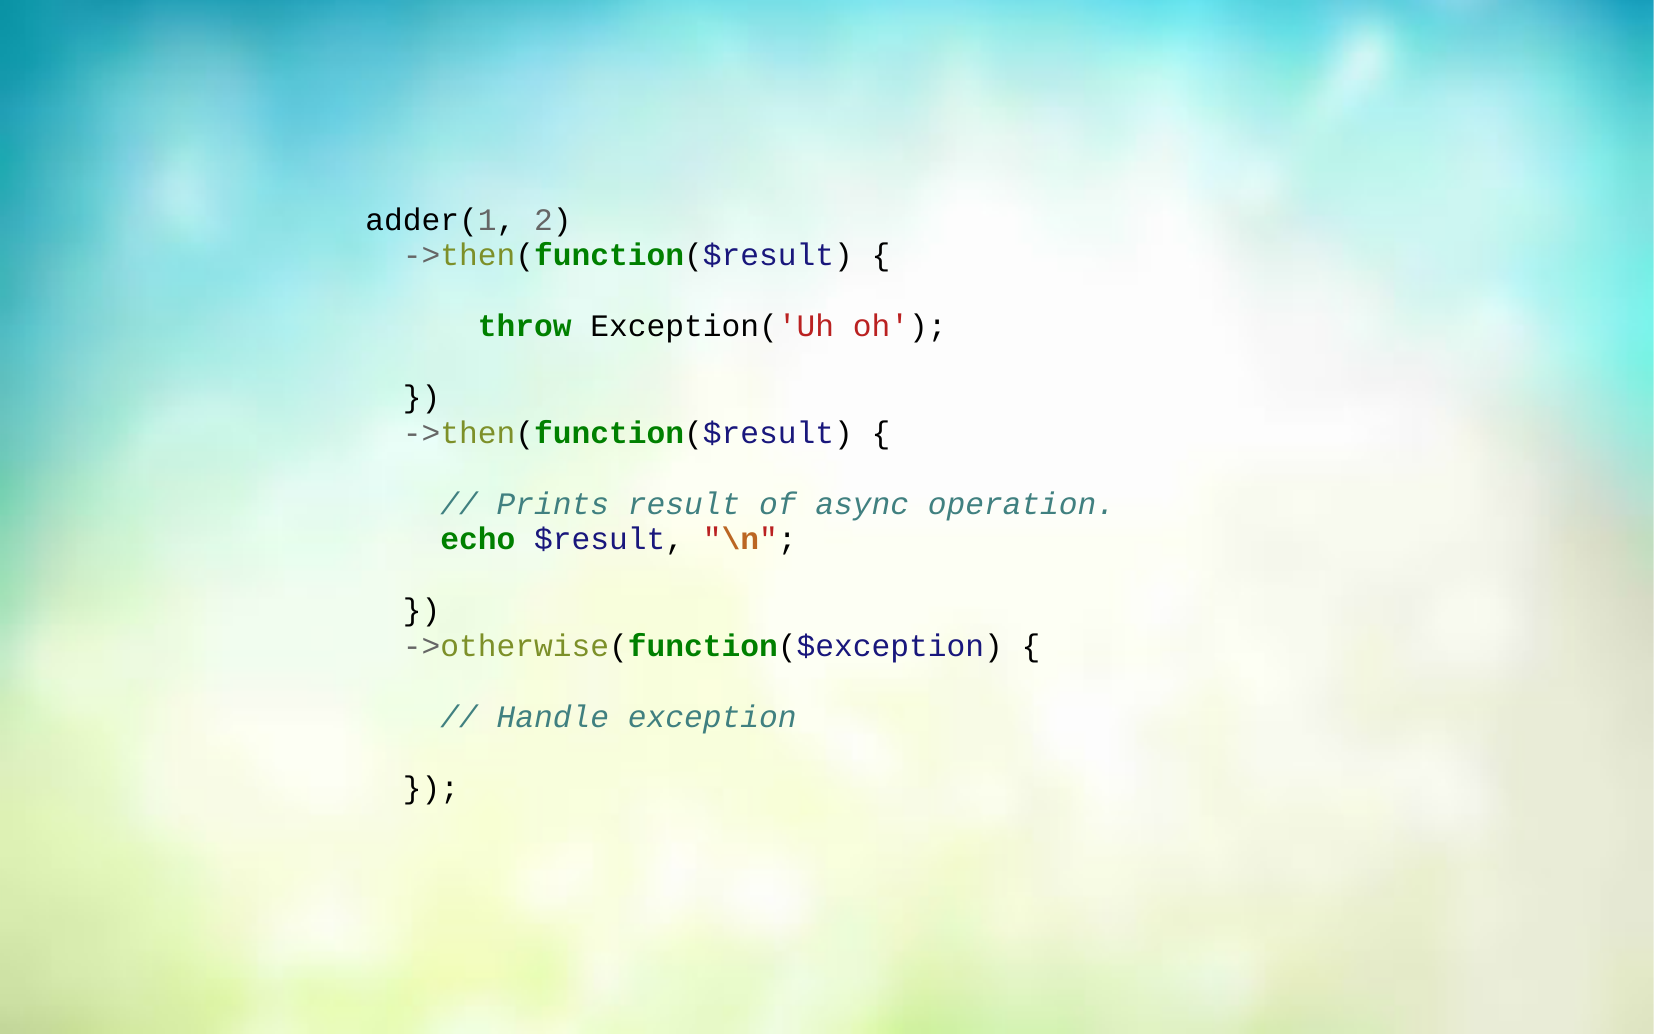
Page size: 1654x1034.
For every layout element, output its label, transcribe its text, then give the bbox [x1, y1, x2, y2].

picture [0, 0, 1654, 1034]
text_box adder(1, 2) ->then(function($result) { throw Exception('Uh oh'); }) ->then(function($result) { // Prints result of async operation. echo $result, "\n"; }) ->otherwise(function($exception) { // Handle exception }); [350, 197, 1303, 837]
